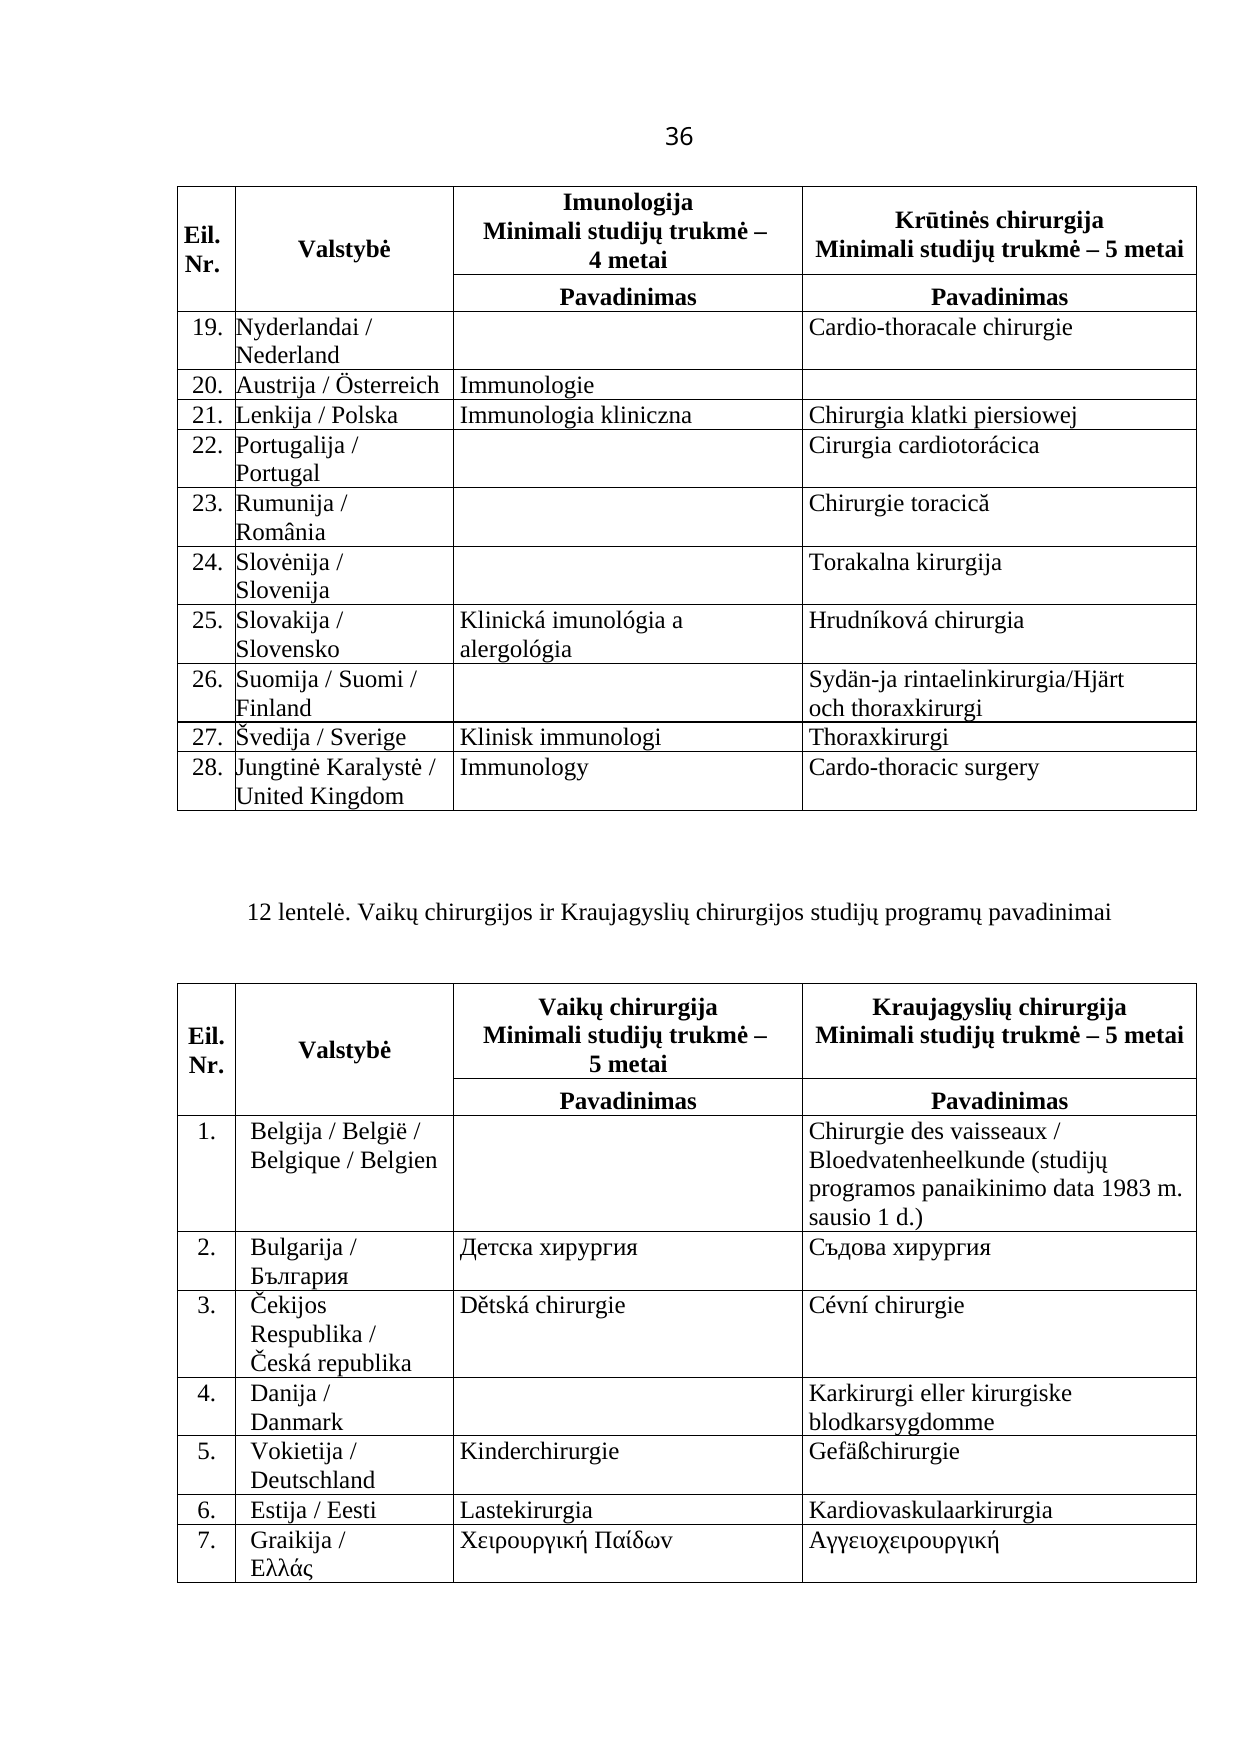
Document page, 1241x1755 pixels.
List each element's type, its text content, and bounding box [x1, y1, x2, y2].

table_cell [454, 664, 802, 721]
table_cell Immunology [454, 752, 802, 810]
table_cell Детска хирургия [454, 1232, 802, 1289]
table_cell Danija / Danmark [236, 1378, 453, 1435]
table_cell Съдова хирургия [803, 1232, 1196, 1289]
table_cell 6. [178, 1495, 235, 1524]
table_cell Pavadinimas [454, 275, 802, 311]
table_cell Bulgarija / България [236, 1232, 453, 1289]
table_cell 22. [178, 430, 235, 487]
table_cell Immunologie [454, 370, 802, 399]
table_cell 2. [178, 1232, 235, 1289]
table_cell Kinderchirurgie [454, 1436, 802, 1494]
table_cell 4. [178, 1378, 235, 1435]
table_cell Cardo-thoracic surgery [803, 752, 1196, 810]
table_cell [454, 1378, 802, 1435]
table_header Vaikų chirurgija Minimali studijų trukmė – 5 metai [454, 984, 802, 1078]
table_cell Hrudníková chirurgia [803, 605, 1196, 663]
table_header Valstybė [236, 984, 453, 1115]
table_cell 25. [178, 605, 235, 663]
table_cell Pavadinimas [803, 275, 1196, 311]
table_cell Cévní chirurgie [803, 1291, 1196, 1377]
table_cell 21. [178, 400, 235, 429]
table_cell 5. [178, 1436, 235, 1494]
table_cell Slovėnija / Slovenija [236, 547, 453, 604]
table_cell Graikija / Ελλάς [236, 1525, 453, 1582]
table_cell Karkirurgi eller kirurgiske blodkarsygdomme [803, 1378, 1196, 1435]
table_cell [454, 1116, 802, 1231]
table_cell Dětská chirurgie [454, 1291, 802, 1377]
table_cell Austrija / Österreich [236, 370, 453, 399]
table_cell [454, 488, 802, 546]
table_cell Jungtinė Karalystė / United Kingdom [236, 752, 453, 810]
table_cell Lastekirurgia [454, 1495, 802, 1524]
table_cell 7. [178, 1525, 235, 1582]
table_cell Thoraxkirurgi [803, 723, 1196, 751]
table_cell Vokietija / Deutschland [236, 1436, 453, 1494]
table_header Kraujagyslių chirurgija Minimali studijų trukmė – 5 metai [803, 984, 1196, 1078]
table_cell Pavadinimas [803, 1079, 1196, 1115]
table_cell Suomija / Suomi / Finland [236, 664, 453, 721]
table_cell Belgija / België / Belgique / Belgien [236, 1116, 453, 1231]
table_cell [454, 430, 802, 487]
table_header Krūtinės chirurgija Minimali studijų trukmė – 5 metai [803, 187, 1196, 273]
table_cell [454, 312, 802, 369]
table_cell 20. [178, 370, 235, 399]
table_cell 23. [178, 488, 235, 546]
table_cell 3. [178, 1291, 235, 1377]
table_cell Χειρoυργική Παίδωv [454, 1525, 802, 1582]
text 12 lentelė. Vaikų chirurgijos ir Kraujagyslių chirurgijos studijų programų pavadinimai [177, 897, 1181, 926]
table_cell Kardiovaskulaarkirurgia [803, 1495, 1196, 1524]
table_cell Nyderlandai / Nederland [236, 312, 453, 369]
table_cell Portugalija / Portugal [236, 430, 453, 487]
table_cell Estija / Eesti [236, 1495, 453, 1524]
table_cell Klinická imunológia a alergológia [454, 605, 802, 663]
table_cell Chirurgia klatki piersiowej [803, 400, 1196, 429]
table_cell Cirurgia cardiotorácica [803, 430, 1196, 487]
table_header Imunologija Minimali studijų trukmė – 4 metai [454, 187, 802, 273]
table_cell Cardio-thoracale chirurgie [803, 312, 1196, 369]
table_cell [803, 370, 1196, 399]
table_cell 1. [178, 1116, 235, 1231]
table_cell Chirurgie des vaisseaux / Bloedvatenheelkunde (studijų programos panaikinimo data 1983 m. sausio 1 d.) [803, 1116, 1196, 1231]
table_header Eil. Nr. [178, 984, 235, 1115]
table_cell 19. [178, 312, 235, 369]
table_cell 24. [178, 547, 235, 604]
table_cell Sydän-ja rintaelinkirurgia/Hjärt och thoraxkirurgi [803, 664, 1196, 721]
table_cell Chirurgie toracică [803, 488, 1196, 546]
table_header Eil. Nr. [178, 187, 235, 311]
table_cell 26. [178, 664, 235, 721]
table_cell Immunologia kliniczna [454, 400, 802, 429]
table_cell 27. [178, 723, 235, 751]
table_cell Αγγειoχειρoυργική [803, 1525, 1196, 1582]
table_cell Pavadinimas [454, 1079, 802, 1115]
table_cell [454, 547, 802, 604]
table_cell 28. [178, 752, 235, 810]
table_cell Slovakija / Slovensko [236, 605, 453, 663]
table_cell Lenkija / Polska [236, 400, 453, 429]
table_cell Švedija / Sverige [236, 723, 453, 751]
table_cell Torakalna kirurgija [803, 547, 1196, 604]
table_cell Gefäßchirurgie [803, 1436, 1196, 1494]
table_header Valstybė [236, 187, 453, 311]
table_cell Rumunija / România [236, 488, 453, 546]
table_cell Klinisk immunologi [454, 723, 802, 751]
table_cell Čekijos Respublika / Česká republika [236, 1291, 453, 1377]
